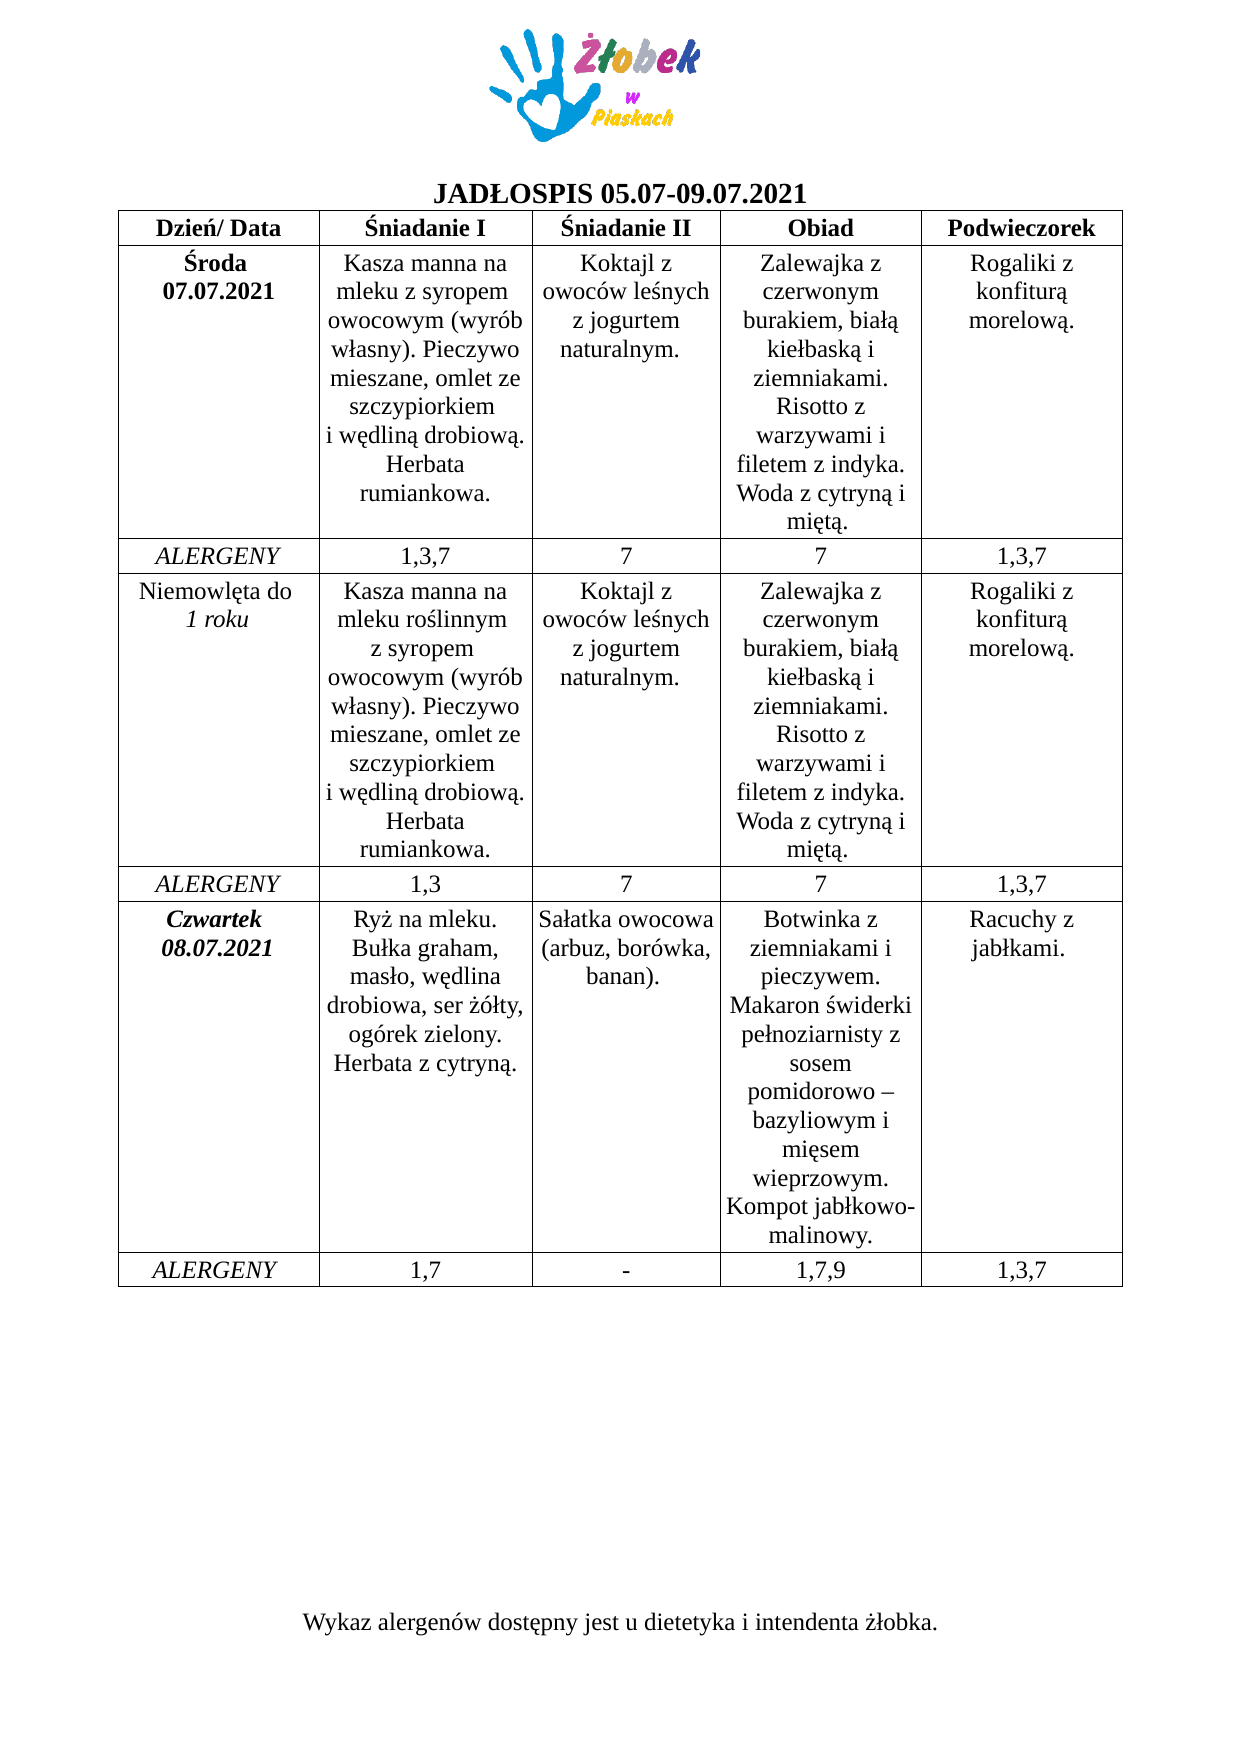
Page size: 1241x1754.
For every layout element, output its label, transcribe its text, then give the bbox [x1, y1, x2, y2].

table_cell ALERGENY [119, 867, 319, 901]
table_cell Rogaliki z konfiturą morelową. [922, 246, 1122, 538]
picture [489, 29, 701, 142]
table_cell 1,3 [320, 867, 532, 901]
table_cell Kasza manna na mleku roślinnym z syropem owocowym (wyrób własny). Pieczywo mieszane, omlet ze szczypiorkiem i wędliną drobiową. Herbata rumiankowa. [320, 574, 532, 866]
table_cell 7 [533, 539, 720, 573]
table_header Dzień/ Data [119, 211, 319, 244]
table_cell Sałatka owocowa (arbuz, borówka, banan). [533, 902, 720, 1252]
table_cell Botwinka z ziemniakami i pieczywem. Makaron świderki pełnoziarnisty z sosem pomidorowo – bazyliowym i mięsem wieprzowym. Kompot jabłkowo-malinowy. [721, 902, 921, 1252]
table_cell Koktajl z owoców leśnych z jogurtem naturalnym. [533, 574, 720, 866]
table_cell Środa 07.07.2021 [119, 246, 319, 538]
table_header Śniadanie II [533, 211, 720, 244]
table_cell ALERGENY [119, 1253, 319, 1286]
table_cell ALERGENY [119, 539, 319, 573]
table_cell Niemowlęta do 1 roku [119, 574, 319, 866]
table_cell Koktajl z owoców leśnych z jogurtem naturalnym. [533, 246, 720, 538]
table_cell 1,7 [320, 1253, 532, 1286]
table_cell 1,3,7 [320, 539, 532, 573]
table_header Podwieczorek [922, 211, 1122, 244]
table_cell 1,3,7 [922, 1253, 1122, 1286]
table_header Śniadanie I [320, 211, 532, 244]
table_cell 7 [533, 867, 720, 901]
table_cell Racuchy z jabłkami. [922, 902, 1122, 1252]
table_header Obiad [721, 211, 921, 244]
table_cell Rogaliki z konfiturą morelową. [922, 574, 1122, 866]
table_cell Zalewajka z czerwonym burakiem, białą kiełbaską i ziemniakami. Risotto z warzywami i filetem z indyka. Woda z cytryną i miętą. [721, 574, 921, 866]
table_cell - [533, 1253, 720, 1286]
table_cell 1,3,7 [922, 867, 1122, 901]
table_cell Zalewajka z czerwonym burakiem, białą kiełbaską i ziemniakami. Risotto z warzywami i filetem z indyka. Woda z cytryną i miętą. [721, 246, 921, 538]
table_cell 1,7,9 [721, 1253, 921, 1286]
text JADŁOSPIS 05.07-09.07.2021 [118, 176, 1122, 210]
picture [524, 95, 560, 129]
table_cell 1,3,7 [922, 539, 1122, 573]
table_cell 7 [721, 867, 921, 901]
table_cell Ryż na mleku. Bułka graham, masło, wędlina drobiowa, ser żółty, ogórek zielony. Herbata z cytryną. [320, 902, 532, 1252]
table_cell Czwartek 08.07.2021 [119, 902, 319, 1252]
table_cell 7 [721, 539, 921, 573]
table_cell Kasza manna na mleku z syropem owocowym (wyrób własny). Pieczywo mieszane, omlet ze szczypiorkiem i wędliną drobiową. Herbata rumiankowa. [320, 246, 532, 538]
